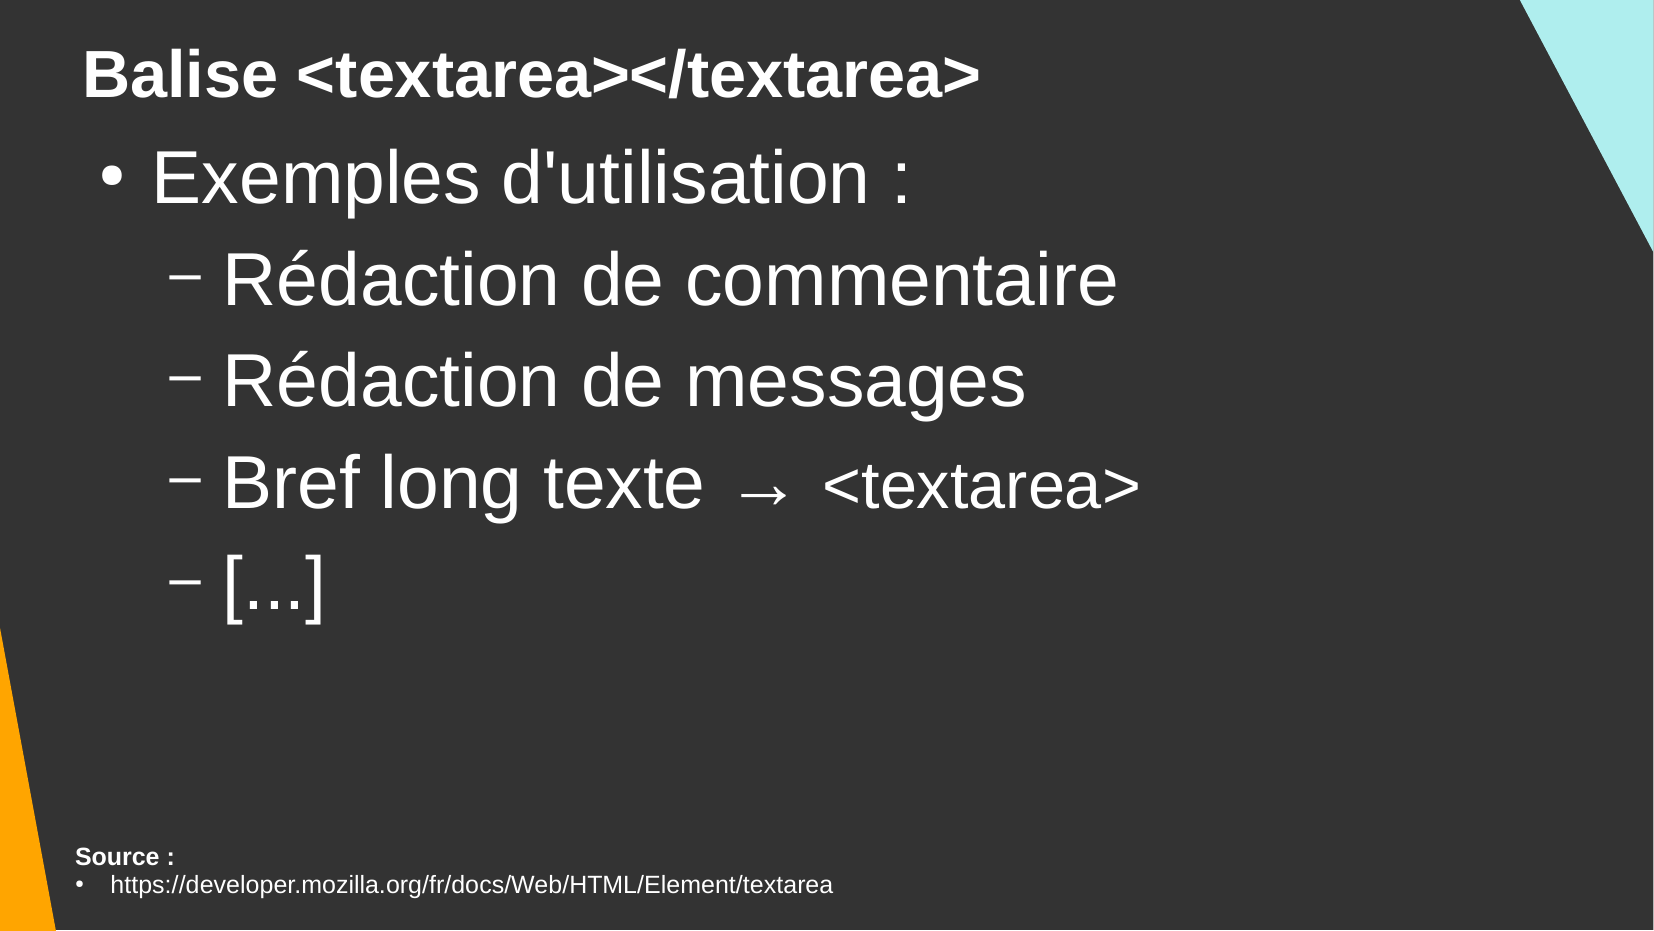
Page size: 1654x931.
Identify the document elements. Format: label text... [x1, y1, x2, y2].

title Balise <textarea></textarea> [82, 37, 1571, 114]
text_box Source : https://developer.mozilla.org/fr/docs/Web/HTML/Element/textarea [60, 835, 1546, 907]
text_box [1519, 0, 1654, 254]
list Exemples d'utilisation : Rédaction de commentaire Rédaction de messages Bref long texte → <textarea> [...] [80, 135, 1605, 798]
text_box [0, 627, 56, 931]
